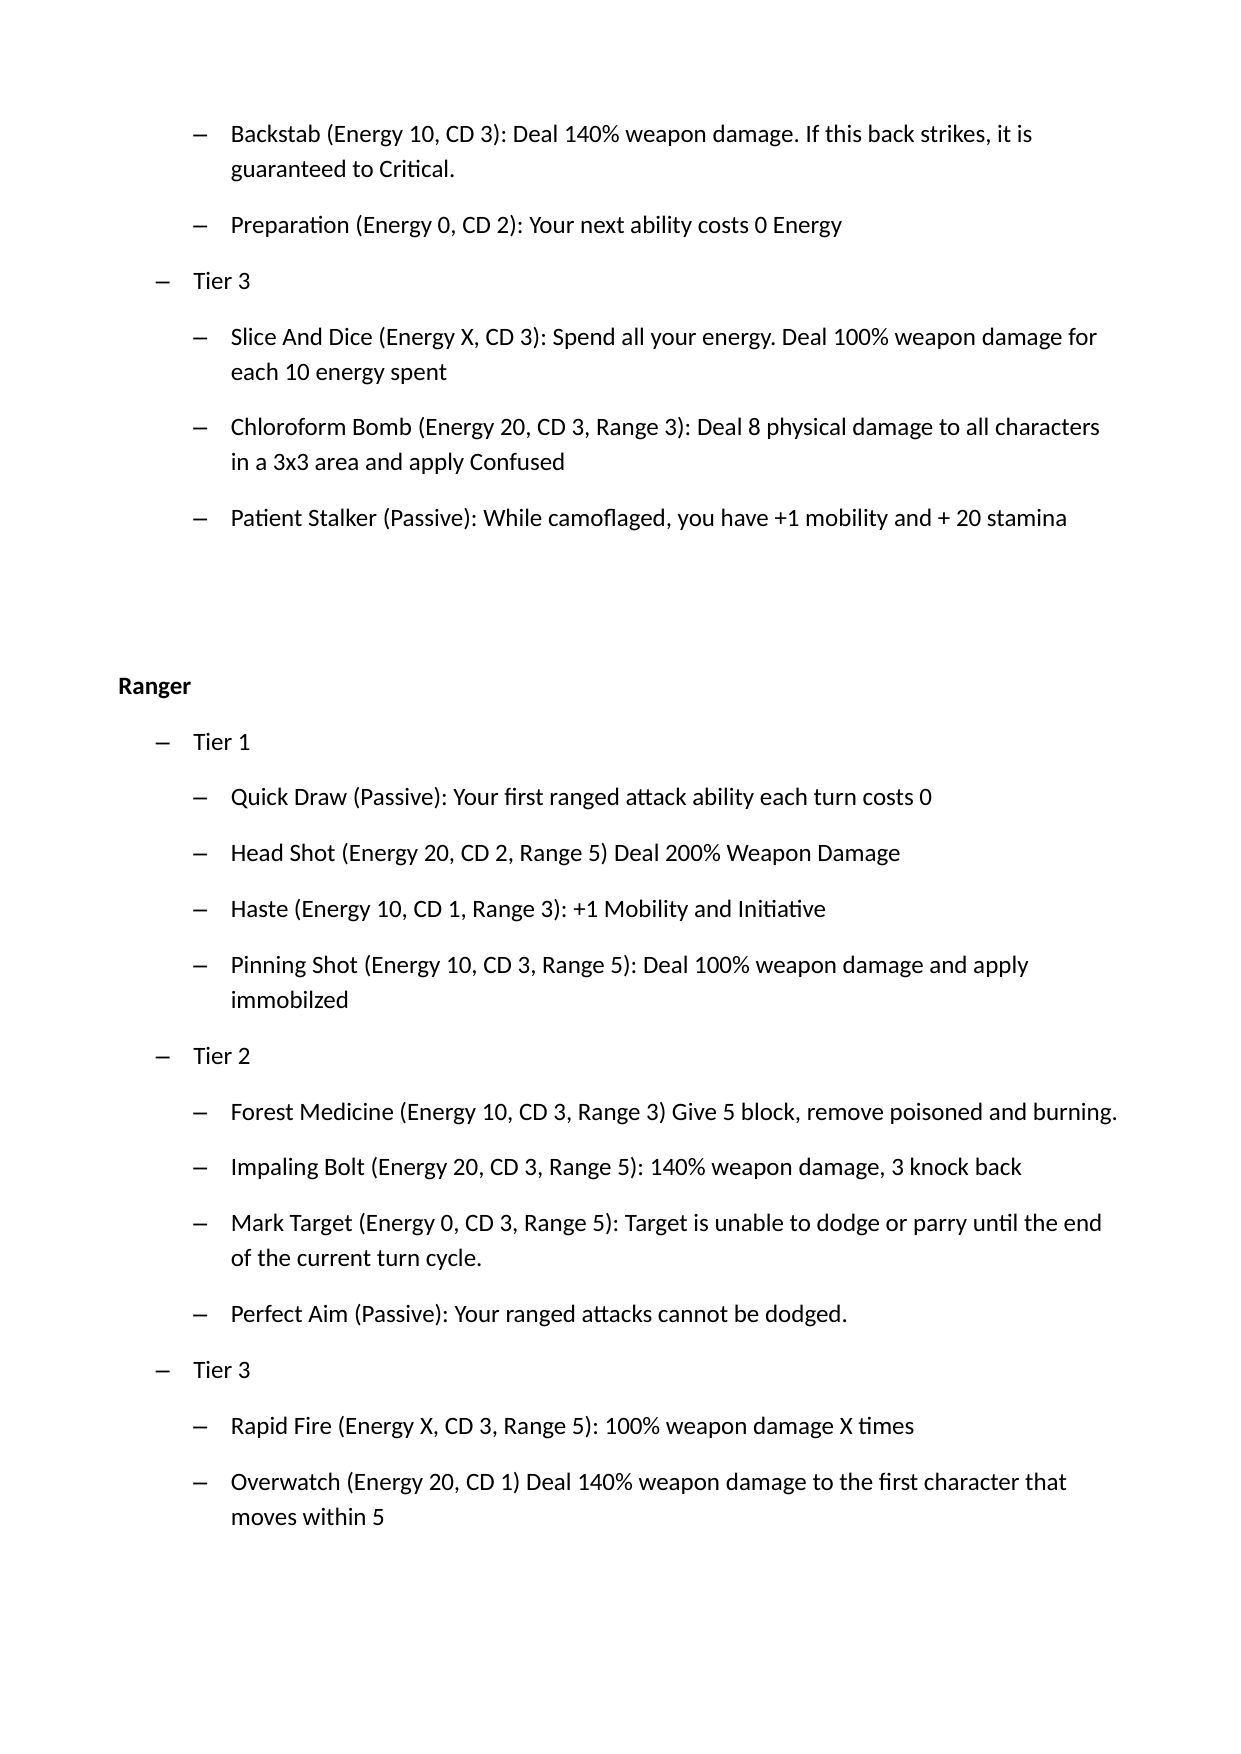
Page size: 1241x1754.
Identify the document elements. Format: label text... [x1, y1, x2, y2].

list Pinning Shot (Energy 10, CD 3, Range 5): Deal 100% weapon damage and apply immobilzed [193, 949, 1122, 1014]
list Chloroform Bomb (Energy 20, CD 3, Range 3): Deal 8 physical damage to all characters in a 3x3 area and apply Confused [193, 411, 1122, 477]
list Slice And Dice (Energy X, CD 3): Spend all your energy. Deal 100% weapon damage for each 10 energy spent [193, 321, 1122, 386]
list Forest Medicine (Energy 10, CD 3, Range 3) Give 5 block, remove poisoned and burning. [193, 1096, 1122, 1126]
list Tier 2 [156, 1040, 1122, 1070]
list Perfect Aim (Passive): Your ranged attacks cannot be dodged. [193, 1298, 1122, 1329]
list Patient Stalker (Passive): While camoflaged, you have +1 mobility and + 20 stamina [193, 502, 1122, 533]
list Tier 3 [156, 1354, 1122, 1384]
list Haste (Energy 10, CD 1, Range 3): +1 Mobility and Initiative [193, 893, 1122, 924]
list Impaling Bolt (Energy 20, CD 3, Range 5): 140% weapon damage, 3 knock back [193, 1151, 1122, 1182]
list Rapid Fire (Energy X, CD 3, Range 5): 100% weapon damage X times [193, 1410, 1122, 1440]
list Tier 1 [156, 726, 1122, 756]
list Head Shot (Energy 20, CD 2, Range 5) Deal 200% Weapon Damage [193, 837, 1122, 868]
text Ranger [118, 670, 1122, 700]
list Mark Target (Energy 0, CD 3, Range 5): Target is unable to dodge or parry until the end of the current turn cycle. [193, 1207, 1122, 1273]
list Backstab (Energy 10, CD 3): Deal 140% weapon damage. If this back strikes, it is guaranteed to Critical. [193, 118, 1122, 184]
list Preparation (Energy 0, CD 2): Your next ability costs 0 Energy [193, 209, 1122, 239]
list Quick Draw (Passive): Your first ranged attack ability each turn costs 0 [193, 781, 1122, 812]
list Overwatch (Energy 20, CD 1) Deal 140% weapon damage to the first character that moves within 5 [193, 1466, 1122, 1531]
list Tier 3 [156, 265, 1122, 295]
